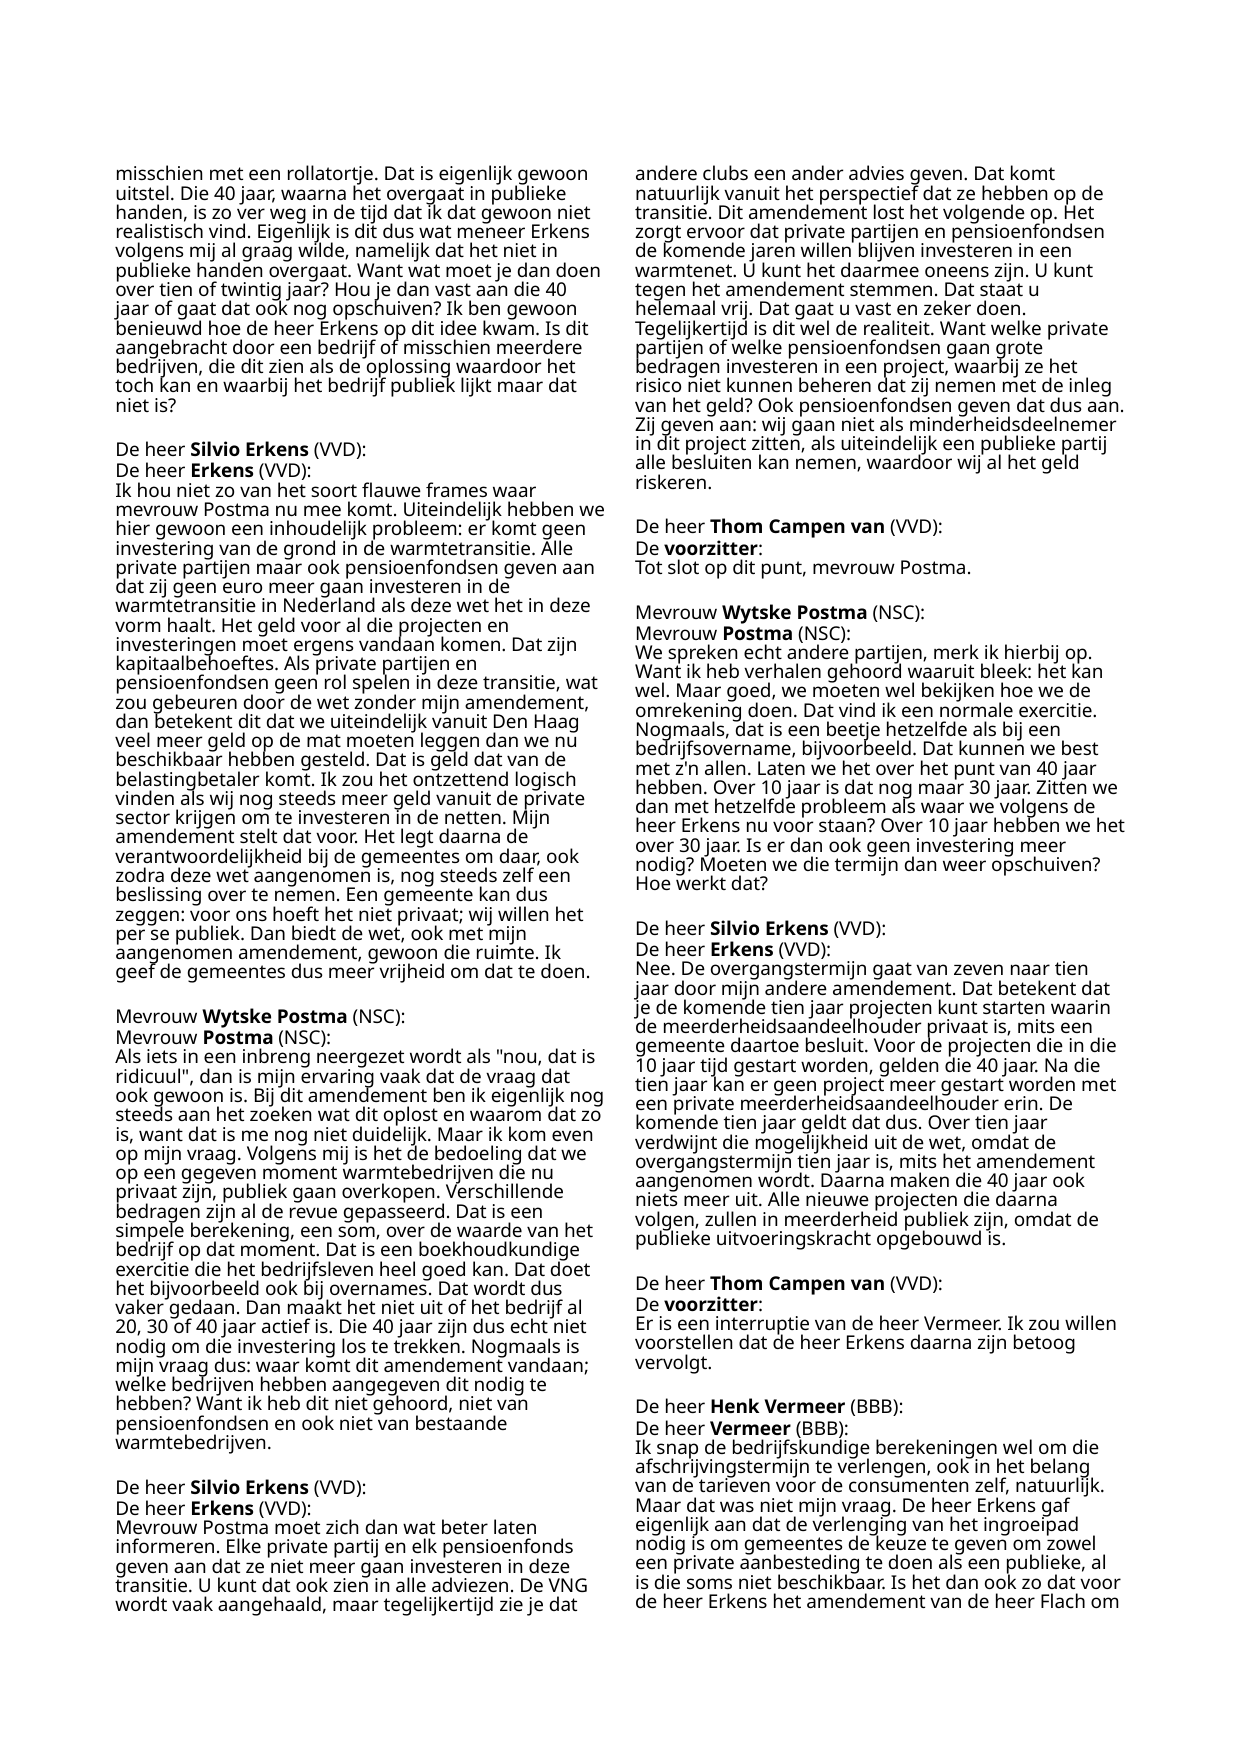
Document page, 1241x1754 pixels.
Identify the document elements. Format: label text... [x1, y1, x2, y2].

text De heer Silvio Erkens (VVD): [635, 915, 1125, 941]
text Tot slot op dit punt, mevrouw Postma. [635, 559, 1125, 578]
text De heer Vermeer (BBB): [635, 1419, 1125, 1439]
text Ik hou niet zo van het soort flauwe frames waar mevrouw Postma nu mee komt. Uiteindelijk hebben we hier gewoon een inhoudelijk probleem: er komt geen investering van de grond in de warmtetransitie. Alle private partijen maar ook pensioenfondsen geven aan dat zij geen euro meer gaan investeren in de warmtetransitie in Nederland als deze wet het in deze vorm haalt. Het geld voor al die projecten en investeringen moet ergens vandaan komen. Dat zijn kapitaalbehoeftes. Als private partijen en pensioenfondsen geen rol spelen in deze transitie, wat zou gebeuren door de wet zonder mijn amendement, dan betekent dit dat we uiteindelijk vanuit Den Haag veel meer geld op de mat moeten leggen dan we nu beschikbaar hebben gesteld. Dat is geld dat van de belastingbetaler komt. Ik zou het ontzettend logisch vinden als wij nog steeds meer geld vanuit de private sector krijgen om te investeren in de netten. Mijn amendement stelt dat voor. Het legt daarna de verantwoordelijkheid bij de gemeentes om daar, ook zodra deze wet aangenomen is, nog steeds zelf een beslissing over te nemen. Een gemeente kan dus zeggen: voor ons hoeft het niet privaat; wij willen het per se publiek. Dan biedt de wet, ook met mijn aangenomen amendement, gewoon die ruimte. Ik geef de gemeentes dus meer vrijheid om dat te doen. [115, 482, 605, 983]
text Mevrouw Wytske Postma (NSC): [635, 599, 1125, 624]
text De heer Henk Vermeer (BBB): [635, 1394, 1125, 1419]
text Mevrouw Wytske Postma (NSC): [115, 1003, 605, 1029]
text Nee. De overgangstermijn gaat van zeven naar tien jaar door mijn andere amendement. Dat betekent dat je de komende tien jaar projecten kunt starten waarin de meerderheidsaandeelhouder privaat is, mits een gemeente daartoe besluit. Voor de projecten die in die 10 jaar tijd gestart worden, gelden die 40 jaar. Na die tien jaar kan er geen project meer gestart worden met een private meerderheidsaandeelhouder erin. De komende tien jaar geldt dat dus. Over tien jaar verdwijnt die mogelijkheid uit de wet, omdat de overgangstermijn tien jaar is, mits het amendement aangenomen wordt. Daarna maken die 40 jaar ook niets meer uit. Alle nieuwe projecten die daarna volgen, zullen in meerderheid publiek zijn, omdat de publieke uitvoeringskracht opgebouwd is. [635, 960, 1125, 1249]
text De heer Silvio Erkens (VVD): [115, 1474, 605, 1500]
text andere clubs een ander advies geven. Dat komt natuurlijk vanuit het perspectief dat ze hebben op de transitie. Dit amendement lost het volgende op. Het zorgt ervoor dat private partijen en pensioenfondsen de komende jaren willen blijven investeren in een warmtenet. U kunt het daarmee oneens zijn. U kunt tegen het amendement stemmen. Dat staat u helemaal vrij. Dat gaat u vast en zeker doen. Tegelijkertijd is dit wel de realiteit. Want welke private partijen of welke pensioenfondsen gaan grote bedragen investeren in een project, waarbij ze het risico niet kunnen beheren dat zij nemen met de inleg van het geld? Ook pensioenfondsen geven dat dus aan. Zij geven aan: wij gaan niet als minderheidsdeelnemer in dit project zitten, als uiteindelijk een publieke partij alle besluiten kan nemen, waardoor wij al het geld riskeren. [635, 165, 1125, 493]
text Er is een interruptie van de heer Vermeer. Ik zou willen voorstellen dat de heer Erkens daarna zijn betoog vervolgt. [635, 1315, 1125, 1373]
text Als iets in een inbreng neergezet wordt als "nou, dat is ridicuul", dan is mijn ervaring vaak dat de vraag dat ook gewoon is. Bij dit amendement ben ik eigenlijk nog steeds aan het zoeken wat dit oplost en waarom dat zo is, want dat is me nog niet duidelijk. Maar ik kom even op mijn vraag. Volgens mij is het de bedoeling dat we op een gegeven moment warmtebedrijven die nu privaat zijn, publiek gaan overkopen. Verschillende bedragen zijn al de revue gepasseerd. Dat is een simpele berekening, een som, over de waarde van het bedrijf op dat moment. Dat is een boekhoudkundige exercitie die het bedrijfsleven heel goed kan. Dat doet het bijvoorbeeld ook bij overnames. Dat wordt dus vaker gedaan. Dan maakt het niet uit of het bedrijf al 20, 30 of 40 jaar actief is. Die 40 jaar zijn dus echt niet nodig om die investering los te trekken. Nogmaals is mijn vraag dus: waar komt dit amendement vandaan; welke bedrijven hebben aangegeven dit nodig te hebben? Want ik heb dit niet gehoord, niet van pensioenfondsen en ook niet van bestaande warmtebedrijven. [115, 1048, 605, 1453]
text De heer Erkens (VVD): [635, 941, 1125, 960]
text De heer Erkens (VVD): [115, 1500, 605, 1519]
text De voorzitter: [635, 1296, 1125, 1315]
text Mevrouw Postma (NSC): [115, 1029, 605, 1048]
text De heer Thom Campen van (VVD): [635, 1270, 1125, 1296]
text Ik snap de bedrijfskundige berekeningen wel om die afschrijvingstermijn te verlengen, ook in het belang van de tarieven voor de consumenten zelf, natuurlijk. Maar dat was niet mijn vraag. De heer Erkens gaf eigenlijk aan dat de verlenging van het ingroeipad nodig is om gemeentes de keuze te geven om zowel een private aanbesteding te doen als een publieke, al is die soms niet beschikbaar. Is het dan ook zo dat voor de heer Erkens het amendement van de heer Flach om [635, 1439, 1125, 1612]
text misschien met een rollatortje. Dat is eigenlijk gewoon uitstel. Die 40 jaar, waarna het overgaat in publieke handen, is zo ver weg in de tijd dat ik dat gewoon niet realistisch vind. Eigenlijk is dit dus wat meneer Erkens volgens mij al graag wilde, namelijk dat het niet in publieke handen overgaat. Want wat moet je dan doen over tien of twintig jaar? Hou je dan vast aan die 40 jaar of gaat dat ook nog opschuiven? Ik ben gewoon benieuwd hoe de heer Erkens op dit idee kwam. Is dit aangebracht door een bedrijf of misschien meerdere bedrijven, die dit zien als de oplossing waardoor het toch kan en waarbij het bedrijf publiek lijkt maar dat niet is? [115, 165, 605, 416]
text De heer Silvio Erkens (VVD): [115, 437, 605, 462]
text De heer Erkens (VVD): [115, 462, 605, 482]
text De heer Thom Campen van (VVD): [635, 514, 1125, 539]
text Mevrouw Postma (NSC): [635, 624, 1125, 644]
text Mevrouw Postma moet zich dan wat beter laten informeren. Elke private partij en elk pensioenfonds geven aan dat ze niet meer gaan investeren in deze transitie. U kunt dat ook zien in alle adviezen. De VNG wordt vaak aangehaald, maar tegelijkertijd zie je dat [115, 1519, 605, 1615]
text We spreken echt andere partijen, merk ik hierbij op. Want ik heb verhalen gehoord waaruit bleek: het kan wel. Maar goed, we moeten wel bekijken hoe we de omrekening doen. Dat vind ik een normale exercitie. Nogmaals, dat is een beetje hetzelfde als bij een bedrijfsovername, bijvoorbeeld. Dat kunnen we best met z'n allen. Laten we het over het punt van 40 jaar hebben. Over 10 jaar is dat nog maar 30 jaar. Zitten we dan met hetzelfde probleem als waar we volgens de heer Erkens nu voor staan? Over 10 jaar hebben we het over 30 jaar. Is er dan ook geen investering meer nodig? Moeten we die termijn dan weer opschuiven? Hoe werkt dat? [635, 644, 1125, 894]
text De voorzitter: [635, 539, 1125, 559]
